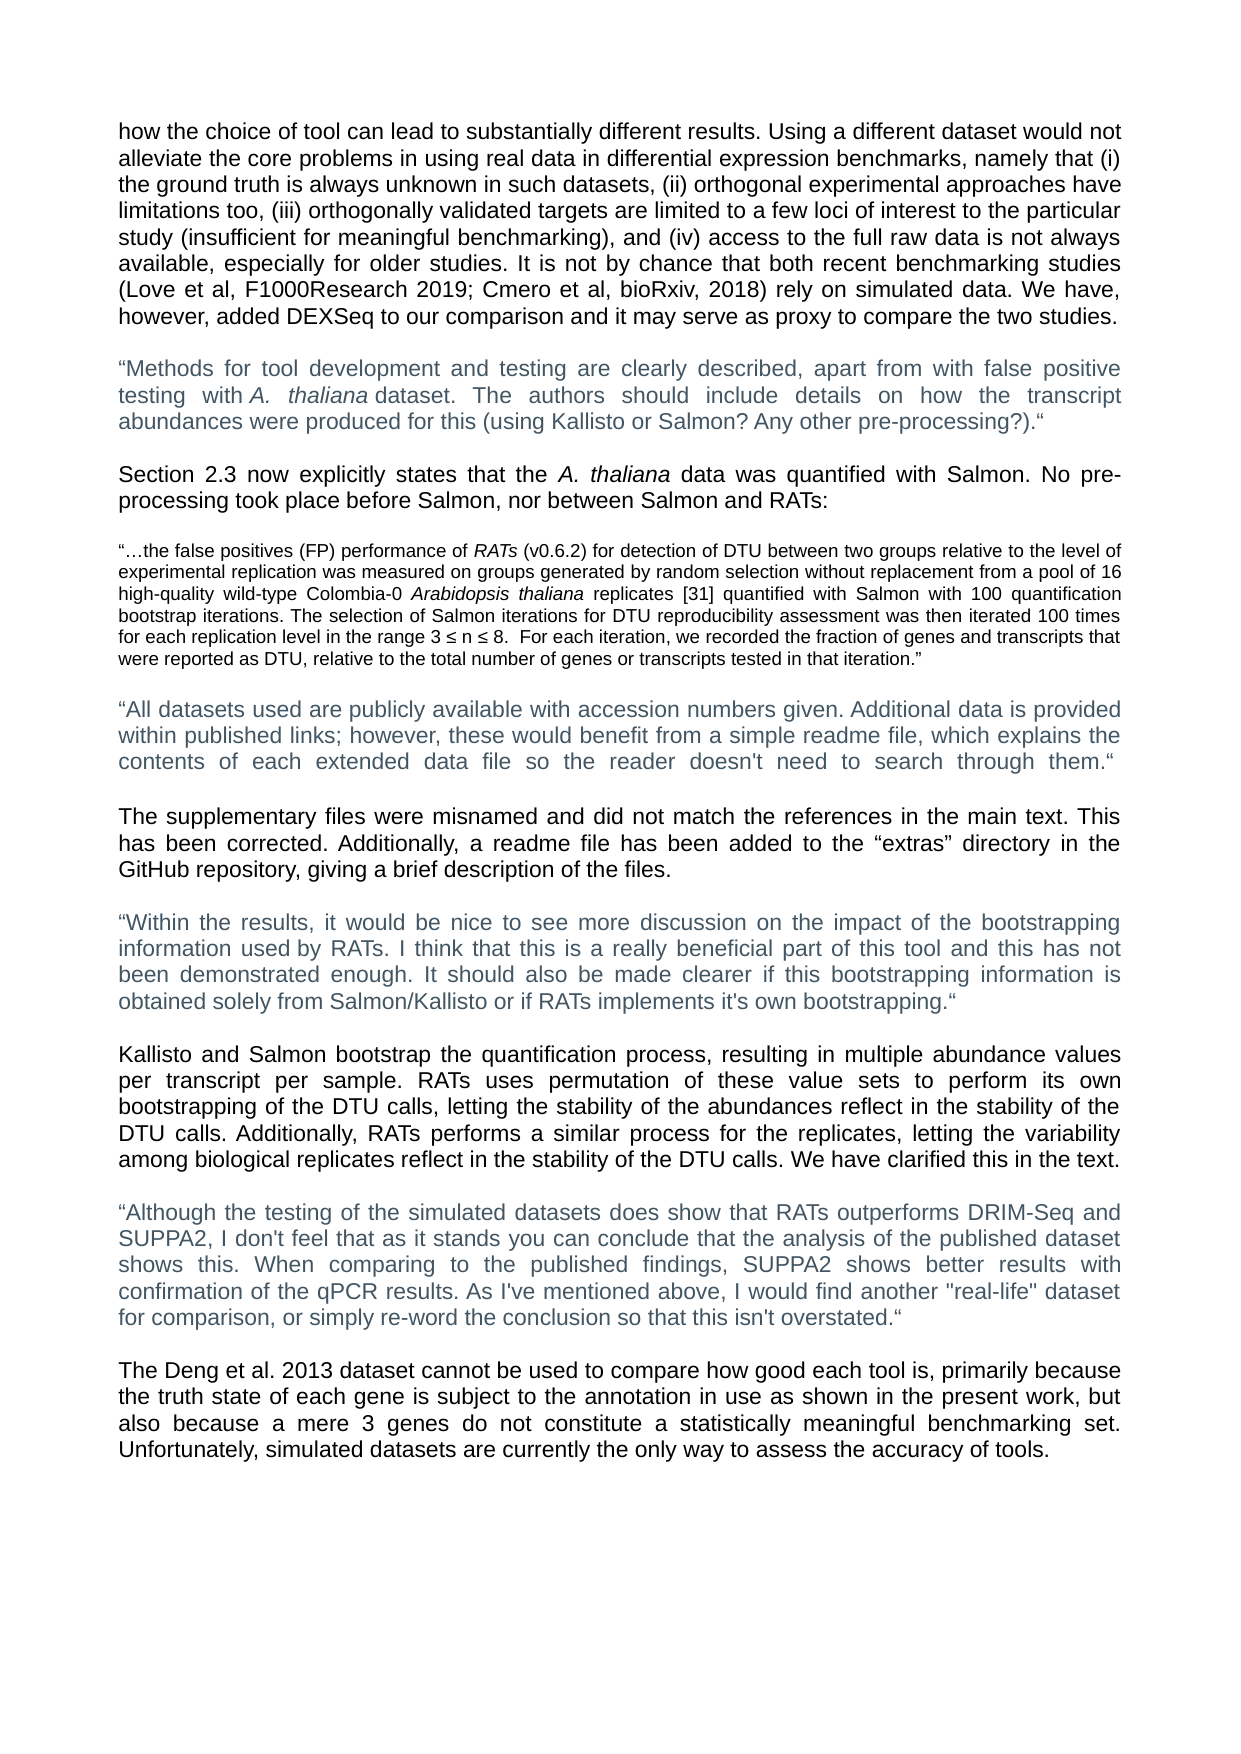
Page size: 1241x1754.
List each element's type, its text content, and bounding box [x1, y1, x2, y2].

text The supplementary files were misnamed and did not match the references in the main text. This has been corrected. Additionally, a readme file has been added to the “extras” directory in the GitHub repository, giving a brief description of the files. [118, 803, 1122, 882]
text “…the false positives (FP) performance of RATs (v0.6.2) for detection of DTU between two groups relative to the level of experimental replication was measured on groups generated by random selection without replacement from a pool of 16 high-quality wild-type Colombia-0 Arabidopsis thaliana replicates [31] quantified with Salmon with 100 quantification bootstrap iterations. The selection of Salmon iterations for DTU reproducibility assessment was then iterated 100 times for each replication level in the range 3 ≤ n ≤ 8. For each iteration, we recorded the fraction of genes and transcripts that were reported as DTU, relative to the total number of genes or transcripts tested in that iteration.” [118, 540, 1122, 669]
text Section 2.3 now explicitly states that the A. thaliana data was quantified with Salmon. No pre-processing took place before Salmon, nor between Salmon and RATs: [118, 461, 1122, 513]
text “Methods for tool development and testing are clearly described, apart from with false positive testing with A. thaliana dataset. The authors should include details on how the transcript abundances were produced for this (using Kallisto or Salmon? Any other pre-processing?).“ [118, 329, 1122, 434]
text “Although the testing of the simulated datasets does show that RATs outperforms DRIM-Seq and SUPPA2, I don't feel that as it stands you can conclude that the analysis of the published dataset shows this. When comparing to the published findings, SUPPA2 shows better results with confirmation of the qPCR results. As I've mentioned above, I would find another "real-life" dataset for comparison, or simply re-word the conclusion so that this isn't overstated.“ [118, 1172, 1122, 1330]
text “All datasets used are publicly available with accession numbers given. Additional data is provided within published links; however, these would benefit from a simple readme file, which explains the contents of each extended data file so the reader doesn't need to search through them.“ [118, 696, 1122, 803]
text how the choice of tool can lead to substantially different results. Using a different dataset would not alleviate the core problems in using real data in differential expression benchmarks, namely that (i) the ground truth is always unknown in such datasets, (ii) orthogonal experimental approaches have limitations too, (iii) orthogonally validated targets are limited to a few loci of interest to the particular study (insufficient for meaningful benchmarking), and (iv) access to the full raw data is not always available, especially for older studies. It is not by chance that both recent benchmarking studies (Love et al, F1000Research 2019; Cmero et al, bioRxiv, 2018) rely on simulated data. We have, however, added DEXSeq to our comparison and it may serve as proxy to compare the two studies. [118, 118, 1122, 329]
text The Deng et al. 2013 dataset cannot be used to compare how good each tool is, primarily because the truth state of each gene is subject to the annotation in use as shown in the present work, but also because a mere 3 genes do not constitute a statistically meaningful benchmarking set. Unfortunately, simulated datasets are currently the only way to assess the accuracy of tools. [118, 1357, 1122, 1462]
text Kallisto and Salmon bootstrap the quantification process, resulting in multiple abundance values per transcript per sample. RATs uses permutation of these value sets to perform its own bootstrapping of the DTU calls, letting the stability of the abundances reflect in the stability of the DTU calls. Additionally, RATs performs a similar process for the replicates, letting the variability among biological replicates reflect in the stability of the DTU calls. We have clarified this in the text. [118, 1041, 1122, 1172]
text “Within the results, it would be nice to see more discussion on the impact of the bootstrapping information used by RATs. I think that this is a really beneficial part of this tool and this has not been demonstrated enough. It should also be made clearer if this bootstrapping information is obtained solely from Salmon/Kallisto or if RATs implements it's own bootstrapping.“ [118, 882, 1122, 1014]
